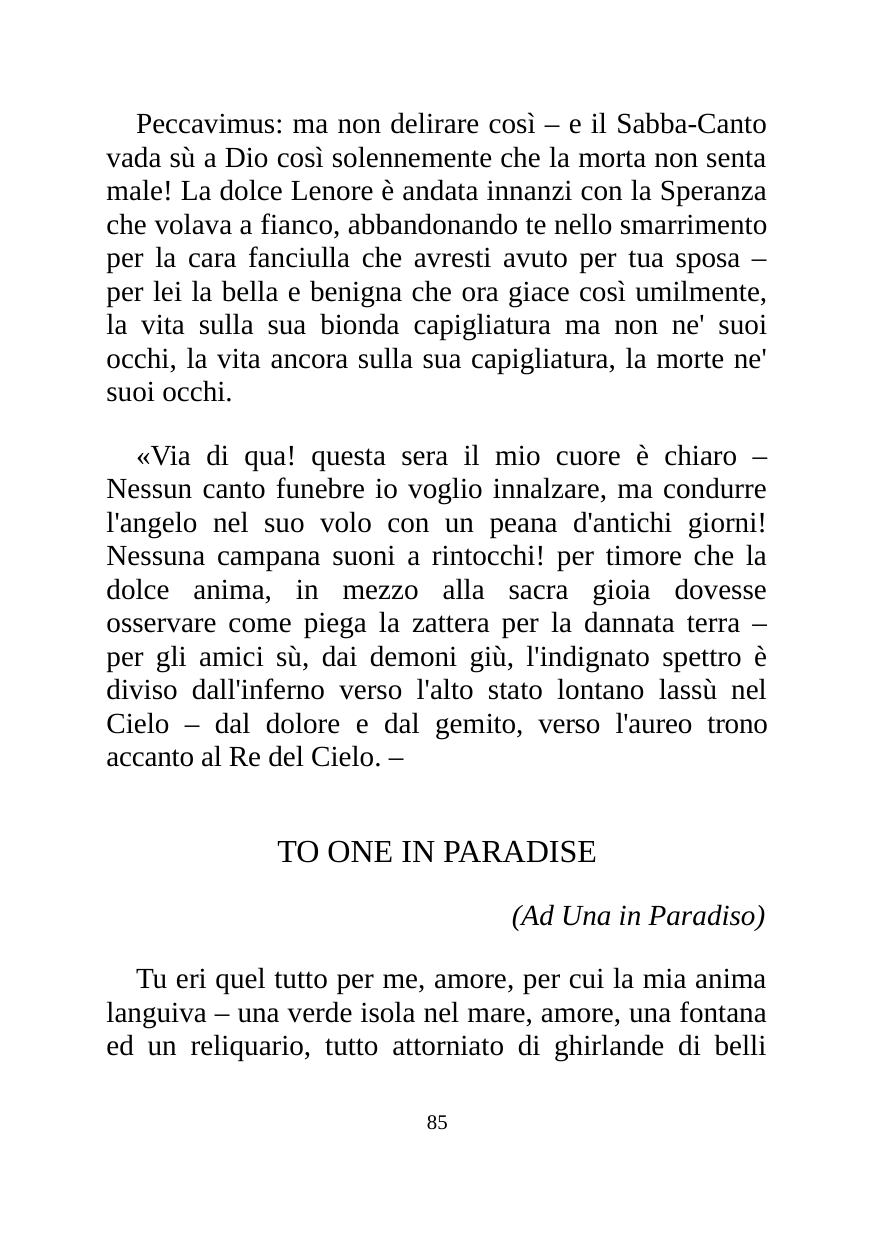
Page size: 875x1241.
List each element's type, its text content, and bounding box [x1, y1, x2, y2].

subtitle TO ONE IN PARADISE [106, 832, 768, 869]
text «Via di qua! questa sera il mio cuore è chiaro – Nessun canto funebre io voglio innalzare, ma condurre l'angelo nel suo volo con un peana d'antichi giorni! Nessuna campana suoni a rintocchi! per timore che la dolce anima, in mezzo alla sacra gioia dovesse osservare come piega la zattera per la dannata terra – per gli amici sù, dai demoni giù, l'indignato spettro è diviso dall'inferno verso l'alto stato lontano lassù nel Cielo – dal dolore e dal gemito, verso l'aureo trono accanto al Re del Cielo. – [106, 438, 768, 773]
text Tu eri quel tutto per me, amore, per cui la mia anima languiva – una verde isola nel mare, amore, una fontana ed un reliquario, tutto attorniato di ghirlande di belli [106, 961, 768, 1062]
text Peccavimus: ma non delirare così – e il Sabba-Canto vada sù a Dio così solennemente che la morta non senta male! La dolce Lenore è andata innanzi con la Speranza che volava a fianco, abbandonando te nello smarrimento per la cara fanciulla che avresti avuto per tua sposa – per lei la bella e benigna che ora giace così umilmente, la vita sulla sua bionda capigliatura ma non ne' suoi occhi, la vita ancora sulla sua capigliatura, la morte ne' suoi occhi. [106, 106, 768, 408]
text (Ad Una in Paradiso) [106, 898, 768, 932]
